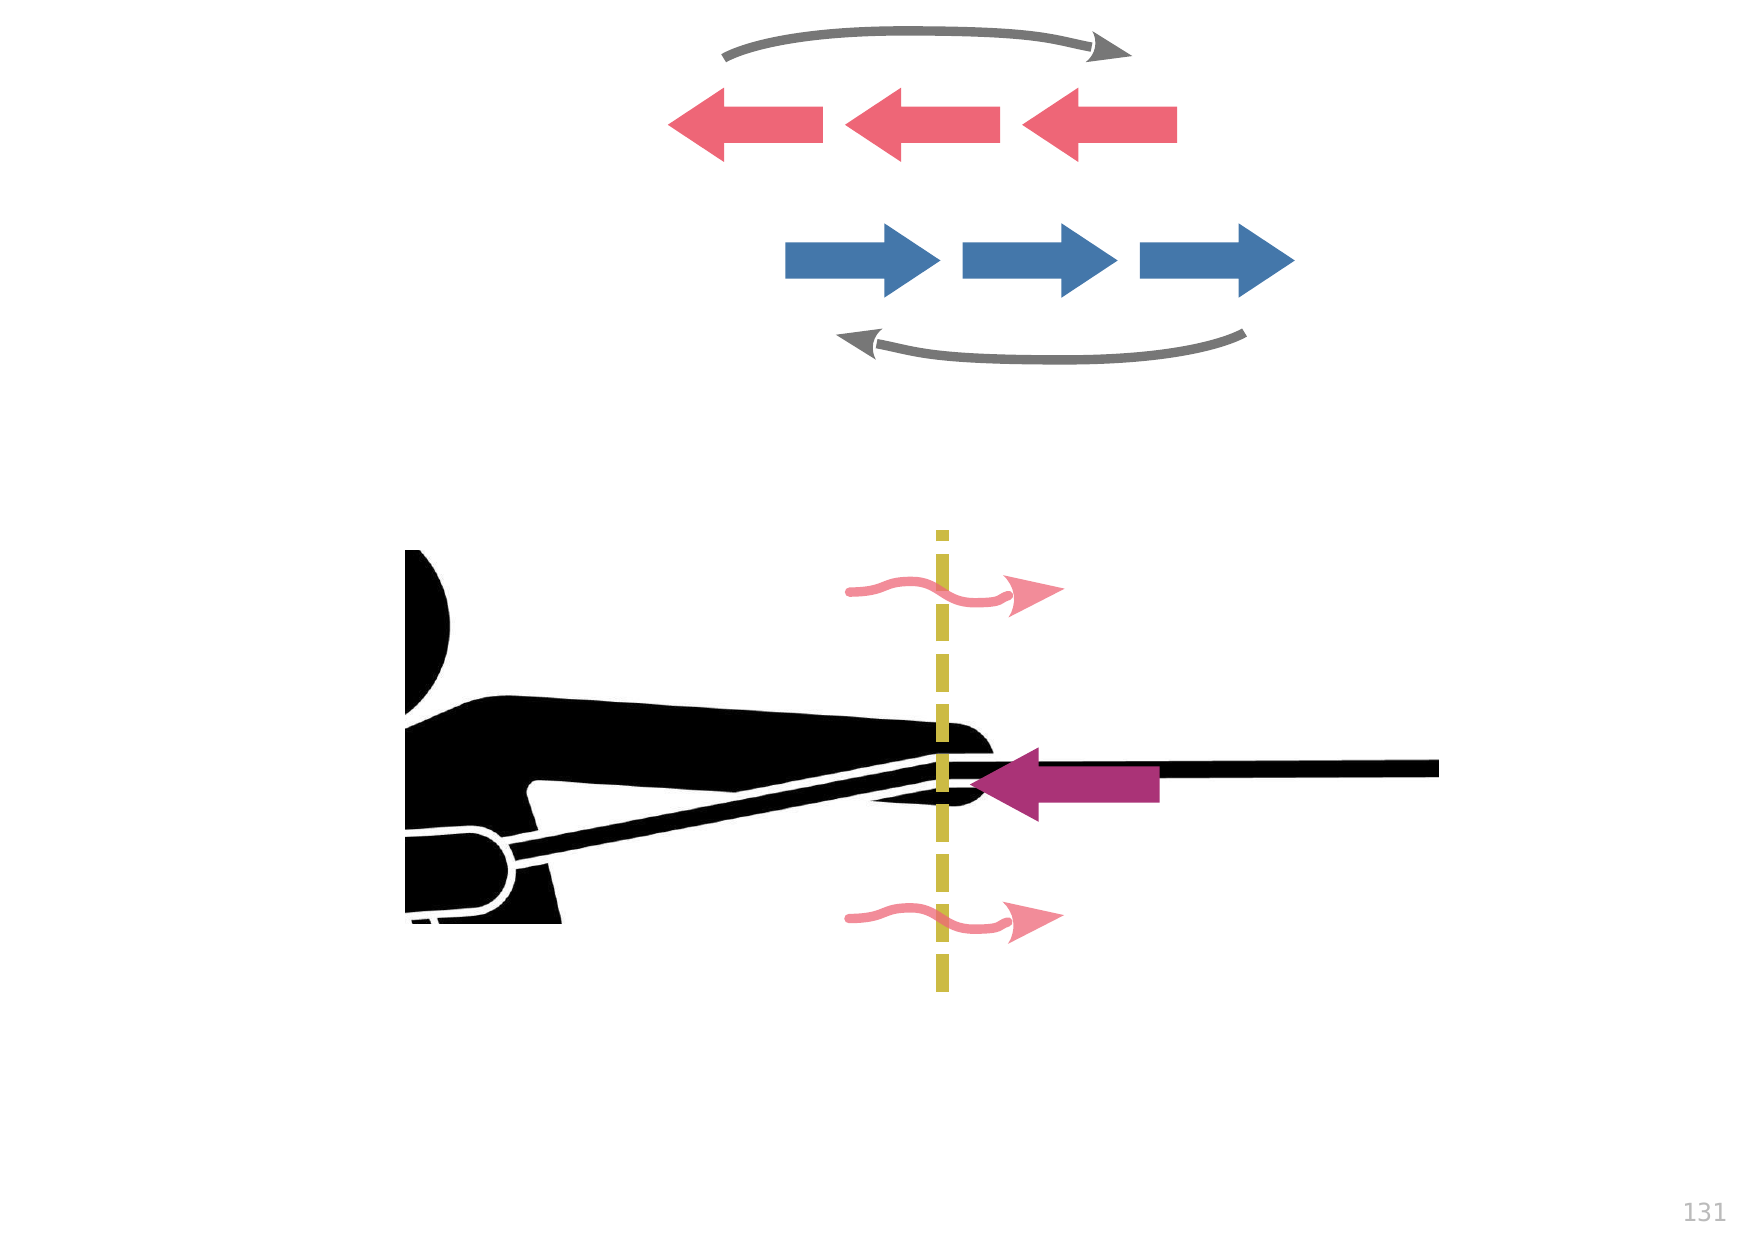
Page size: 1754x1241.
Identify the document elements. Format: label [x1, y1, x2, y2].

text_box [785, 223, 941, 298]
text_box [962, 223, 1118, 298]
text_box [1022, 87, 1178, 162]
text_box [844, 87, 1001, 162]
picture [405, 550, 1439, 924]
text_box [969, 747, 1160, 822]
text_box [667, 87, 823, 162]
text_box [1139, 223, 1295, 298]
